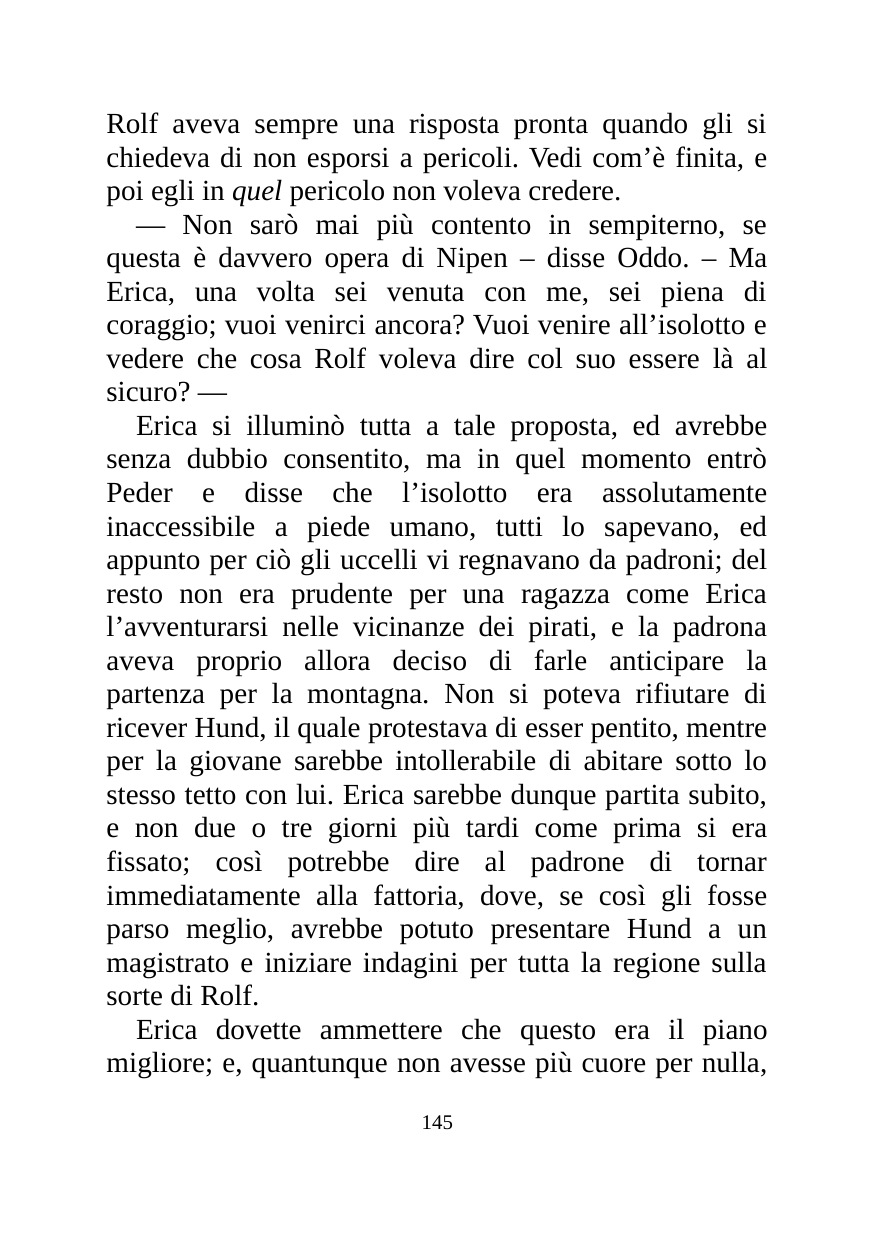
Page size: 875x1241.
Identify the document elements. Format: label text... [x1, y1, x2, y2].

text Rolf aveva sempre una risposta pronta quando gli si chiedeva di non esporsi a pericoli. Vedi com’è finita, e poi egli in quel pericolo non voleva credere. [106, 106, 768, 207]
text Erica dovette ammettere che questo era il piano migliore; e, quantunque non avesse più cuore per nulla, [106, 1012, 768, 1079]
text Erica si illuminò tutta a tale proposta, ed avrebbe senza dubbio consentito, ma in quel momento entrò Peder e disse che l’isolotto era assolutamente inaccessibile a piede umano, tutti lo sapevano, ed appunto per ciò gli uccelli vi regnavano da padroni; del resto non era prudente per una ragazza come Erica l’avventurarsi nelle vicinanze dei pirati, e la padrona aveva proprio allora deciso di farle anticipare la partenza per la montagna. Non si poteva rifiutare di ricever Hund, il quale protestava di esser pentito, mentre per la giovane sarebbe intollerabile di abitare sotto lo stesso tetto con lui. Erica sarebbe dunque partita subito, e non due o tre giorni più tardi come prima si era fissato; così potrebbe dire al padrone di tornar immediatamente alla fattoria, dove, se così gli fosse parso meglio, avrebbe potuto presentare Hund a un magistrato e iniziare indagini per tutta la regione sulla sorte di Rolf. [106, 408, 768, 1012]
text — Non sarò mai più contento in sempiterno, se questa è davvero opera di Nipen – disse Oddo. – Ma Erica, una volta sei venuta con me, sei piena di coraggio; vuoi venirci ancora? Vuoi venire all’isolotto e vedere che cosa Rolf voleva dire col suo essere là al sicuro? — [106, 207, 768, 408]
